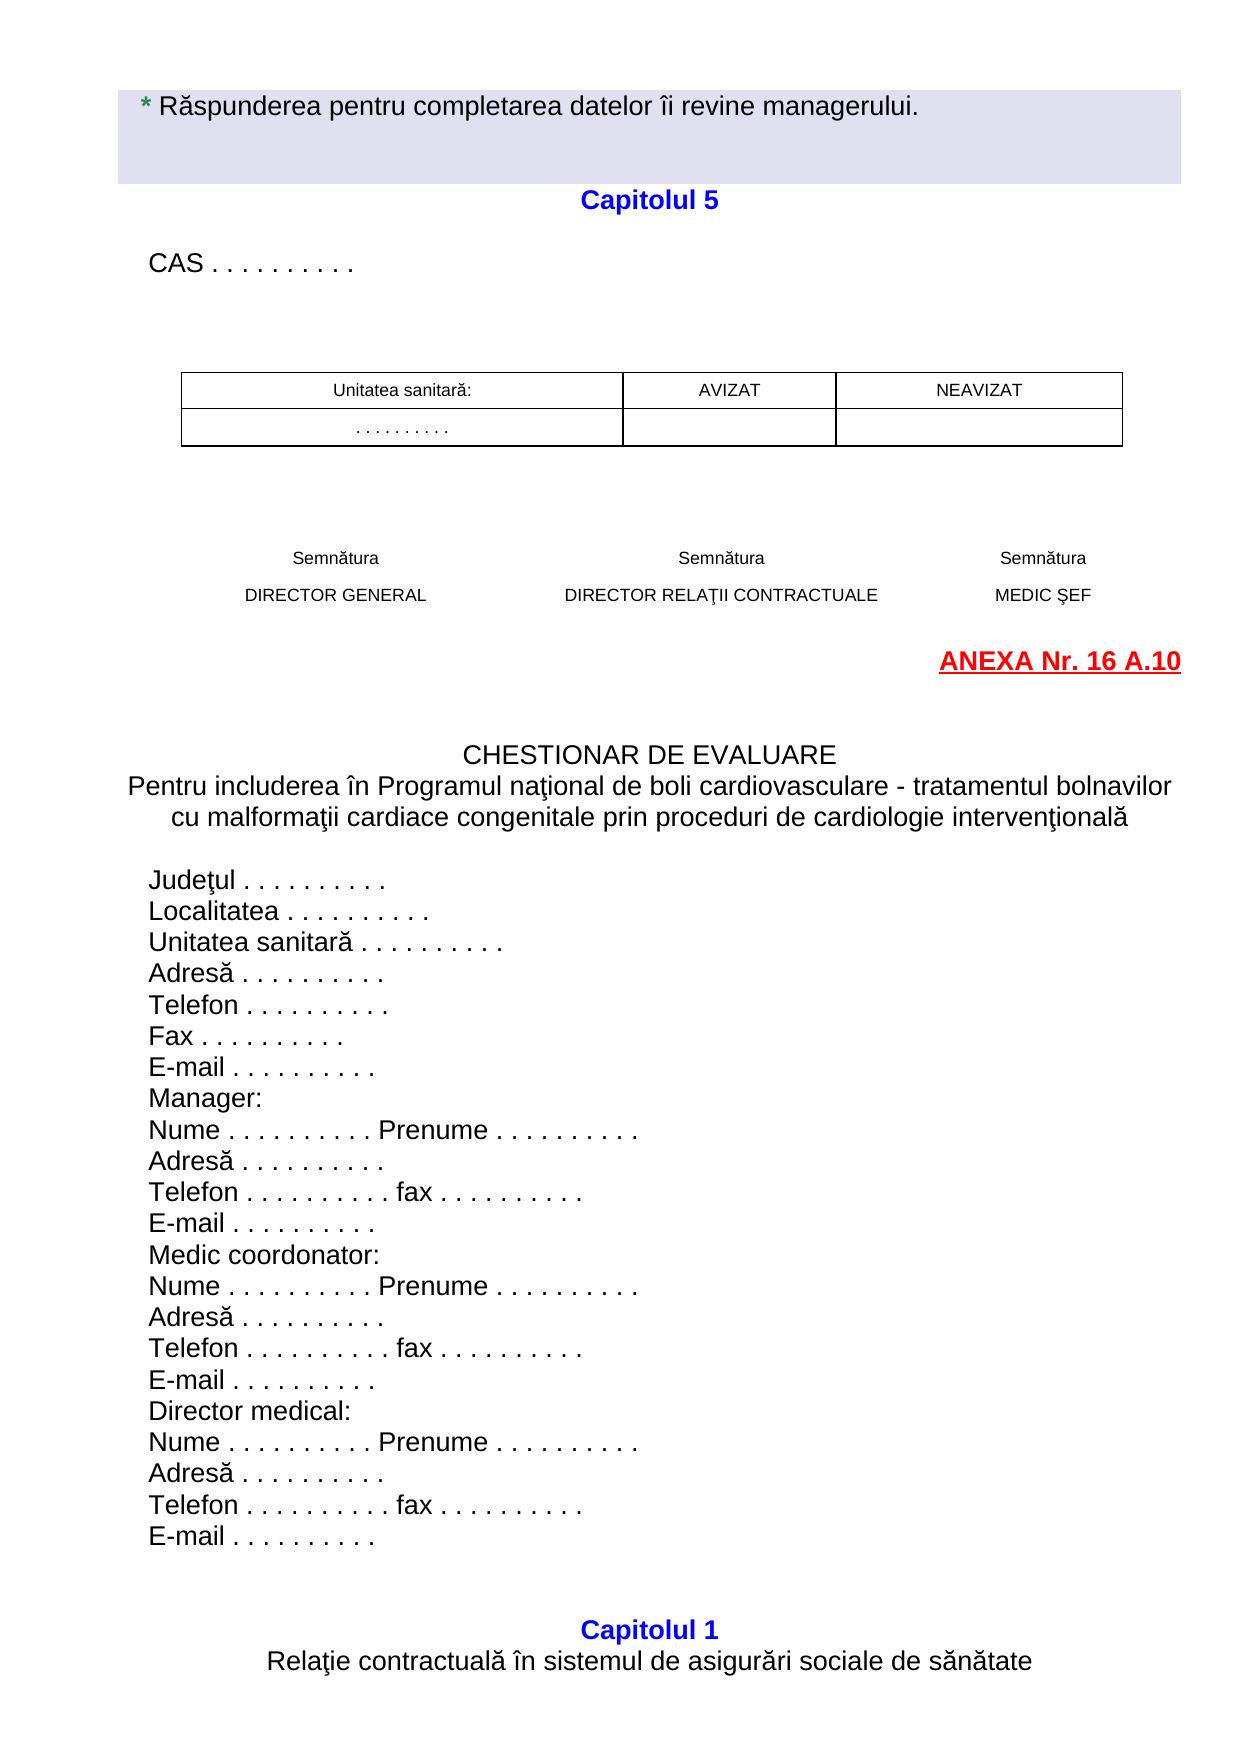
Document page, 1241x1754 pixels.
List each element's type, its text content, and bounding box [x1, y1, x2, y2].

text Manager: [118, 1082, 1181, 1114]
text * Răspunderea pentru completarea datelor îi revine managerului. [118, 90, 1181, 184]
text Nume . . . . . . . . . . Prenume . . . . . . . . . . [118, 1426, 1181, 1457]
table_cell Semnătura [479, 540, 964, 576]
table_header [177, 509, 192, 540]
table_cell [177, 372, 181, 407]
table_cell Semnătura [192, 540, 479, 576]
table_cell [177, 576, 192, 614]
table_cell [177, 540, 192, 576]
table_cell DIRECTOR GENERAL [192, 576, 479, 614]
table_cell AVIZAT [624, 373, 835, 407]
table_cell MEDIC ŞEF [964, 576, 1122, 614]
text Nume . . . . . . . . . . Prenume . . . . . . . . . . [118, 1270, 1181, 1301]
text Telefon . . . . . . . . . . fax . . . . . . . . . . [118, 1489, 1181, 1520]
text CHESTIONAR DE EVALUARE Pentru includerea în Programul naţional de boli cardiovasculare - tratamentul bolnavilor cu malformaţii cardiace congenitale prin proceduri de cardiologie intervenţională [118, 739, 1181, 864]
text Unitatea sanitară . . . . . . . . . . [118, 926, 1181, 957]
text E-mail . . . . . . . . . . [118, 1520, 1181, 1614]
text Medic coordonator: [118, 1239, 1181, 1270]
table_header [836, 340, 1122, 372]
text E-mail . . . . . . . . . . [118, 1364, 1181, 1395]
text E-mail . . . . . . . . . . [118, 1207, 1181, 1239]
table_cell DIRECTOR RELAŢII CONTRACTUALE [479, 576, 964, 614]
table_header [964, 509, 1122, 540]
table_cell [837, 409, 1122, 445]
text Telefon . . . . . . . . . . fax . . . . . . . . . . [118, 1332, 1181, 1364]
text Director medical: [118, 1395, 1181, 1426]
text ANEXA Nr. 16 A.10 [118, 645, 1181, 739]
table_cell . . . . . . . . . . [182, 409, 622, 445]
text Telefon . . . . . . . . . . fax . . . . . . . . . . [118, 1176, 1181, 1207]
table_cell [177, 408, 181, 445]
text Localitatea . . . . . . . . . . [118, 895, 1181, 926]
text Adresă . . . . . . . . . . [118, 1457, 1181, 1489]
text Fax . . . . . . . . . . [118, 1020, 1181, 1051]
text Telefon . . . . . . . . . . [118, 989, 1181, 1020]
table_cell Semnătura [964, 540, 1122, 576]
table_header [192, 509, 479, 540]
table_header [479, 509, 964, 540]
text Adresă . . . . . . . . . . [118, 957, 1181, 989]
table_header [181, 340, 623, 372]
text CAS . . . . . . . . . . [118, 247, 1181, 309]
text Capitolul 5 [118, 184, 1181, 247]
table_cell [624, 409, 835, 445]
text Judeţul . . . . . . . . . . [118, 864, 1181, 895]
table_cell Unitatea sanitară: [182, 373, 622, 407]
text Capitolul 1 Relaţie contractuală în sistemul de asigurări sociale de sănătate [118, 1614, 1181, 1676]
table_header [623, 340, 836, 372]
text Adresă . . . . . . . . . . [118, 1145, 1181, 1176]
table_header [177, 340, 181, 372]
text Adresă . . . . . . . . . . [118, 1301, 1181, 1332]
text Nume . . . . . . . . . . Prenume . . . . . . . . . . [118, 1114, 1181, 1145]
table_cell NEAVIZAT [837, 373, 1122, 407]
text E-mail . . . . . . . . . . [118, 1051, 1181, 1082]
